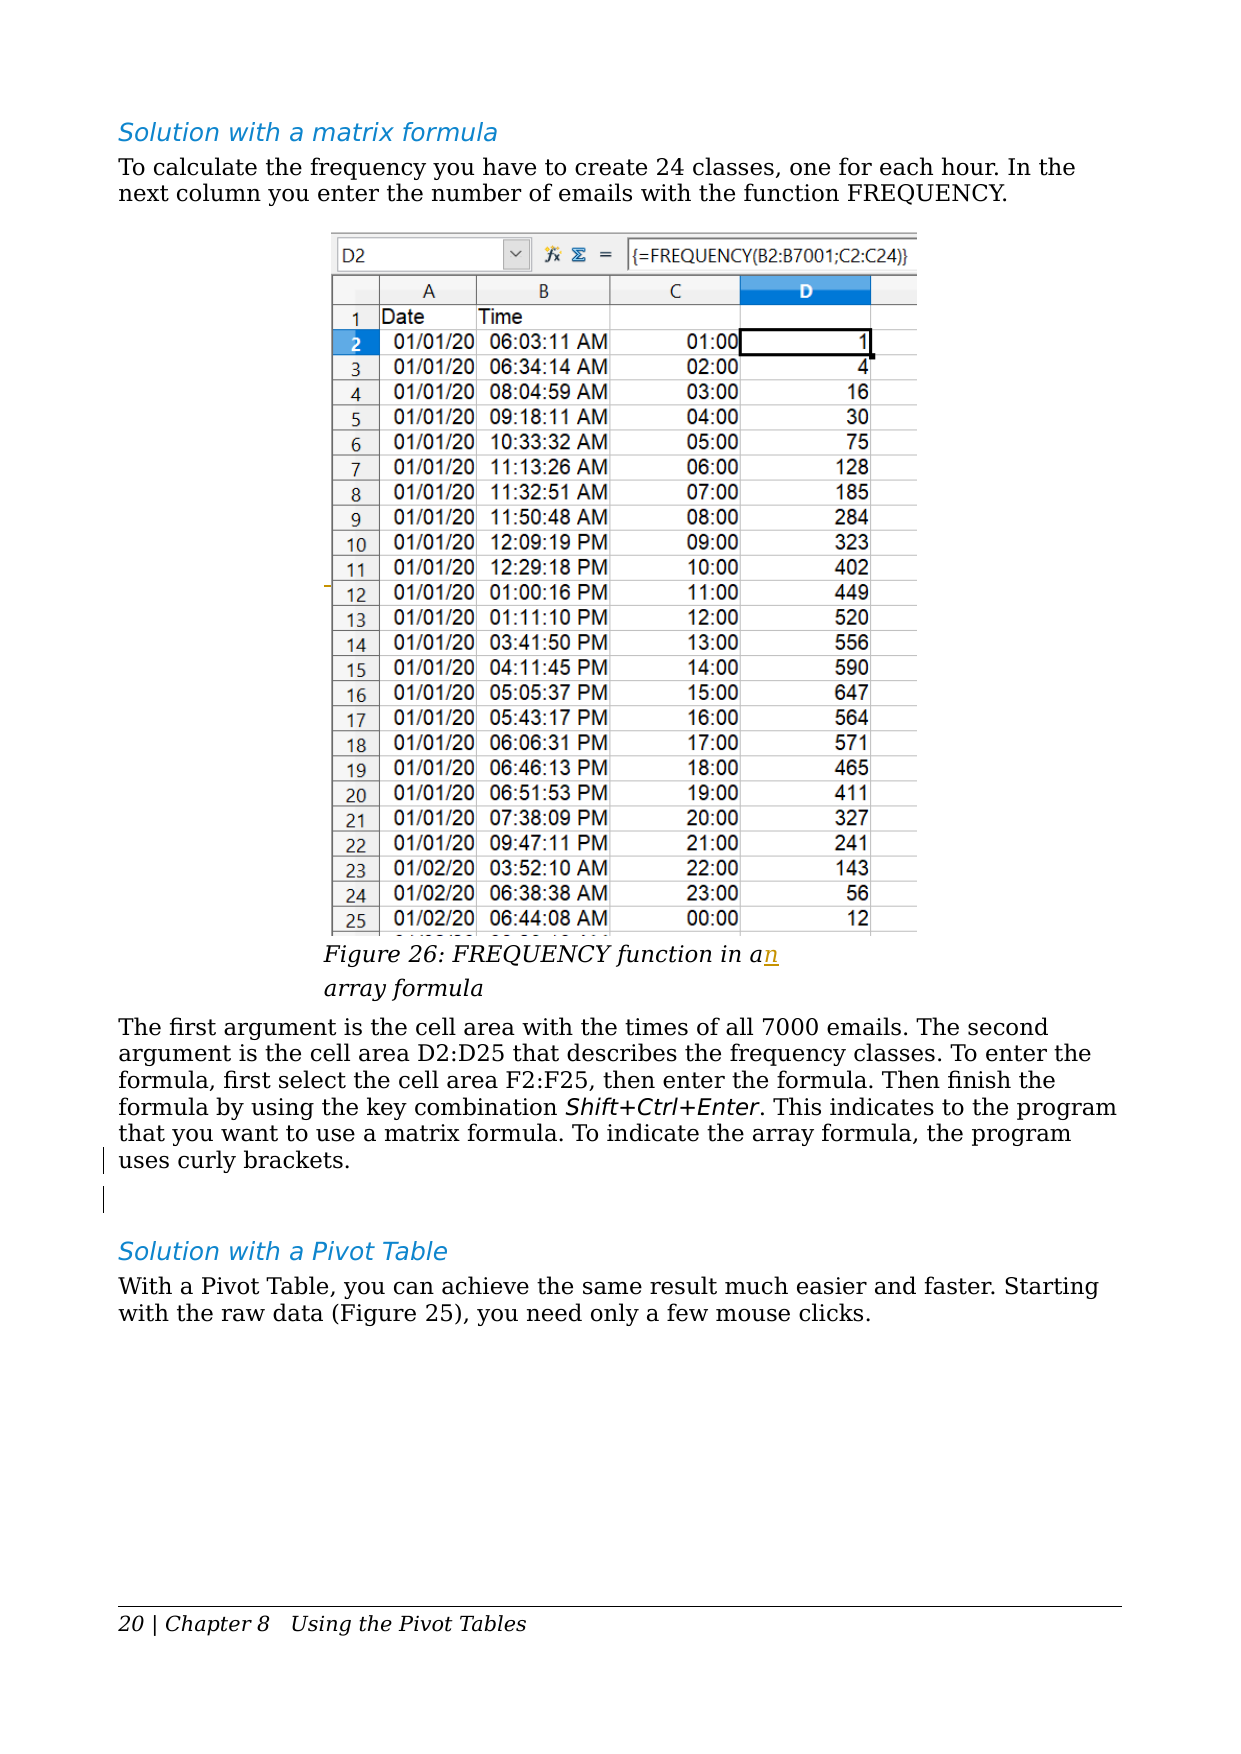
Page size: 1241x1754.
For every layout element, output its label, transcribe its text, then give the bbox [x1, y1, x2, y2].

subtitle Solution with a Pivot Table [118, 1237, 1122, 1267]
text The first argument is the cell area with the times of all 7000 emails. The second argument is the cell area D2:D25 that describes the frequency classes. To enter the formula, first select the cell area F2:F25, then enter the formula. Then finish the formula by using the key combination Shift+Ctrl+Enter. This indicates to the program that you want to use a matrix formula. To indicate the array formula, the program uses curly brackets. [118, 1014, 1122, 1213]
picture [331, 231, 917, 936]
text To calculate the frequency you have to create 24 classes, one for each hour. In the next column you enter the number of emails with the function FREQUENCY. [118, 154, 1122, 207]
text With a Pivot Table, you can achieve the same result much easier and faster. Starting with the raw data (Figure 25), you need only a few mouse clicks. [118, 1273, 1122, 1326]
text Figure 26: FREQUENCY function in an [324, 942, 917, 968]
subtitle Solution with a matrix formula [118, 118, 1122, 147]
text array formula [324, 975, 917, 1001]
